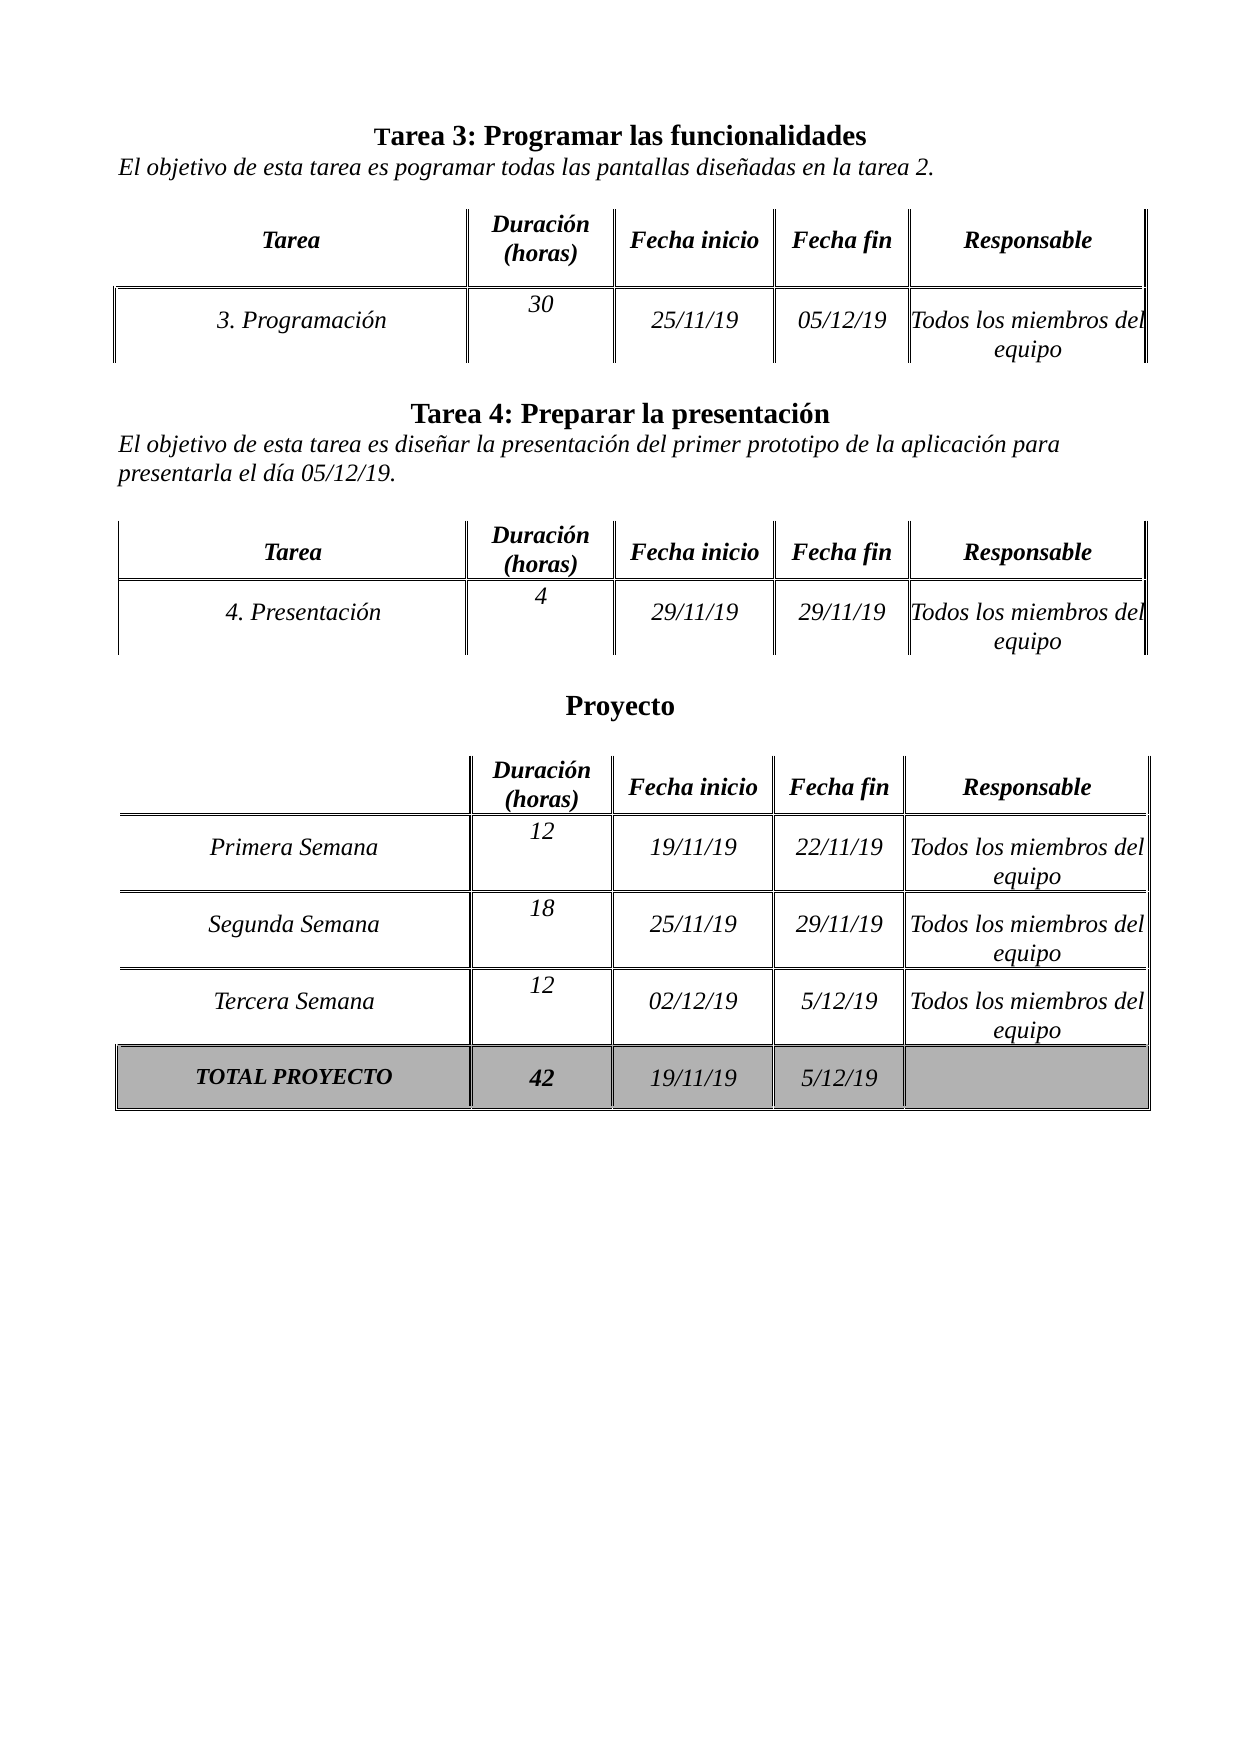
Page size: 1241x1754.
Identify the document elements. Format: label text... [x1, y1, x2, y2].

table_cell Todos los miembros del equipo [906, 967, 1148, 1044]
text El objetivo de esta tarea es diseñar la presentación del primer prototipo de la aplicación para presentarla el día 05/12/19. [118, 429, 1122, 487]
table_header Duración (horas) [468, 521, 613, 578]
table_cell [905, 1044, 1148, 1108]
table_header Fecha fin [775, 756, 903, 813]
table_cell 25/11/19 [616, 289, 773, 362]
table_cell Todos los miembros del equipo [905, 813, 1149, 890]
table_cell 22/11/19 [775, 816, 903, 890]
table_cell Todos los miembros del equipo [909, 578, 1146, 655]
table_cell 42 [471, 1044, 613, 1108]
table_cell 05/12/19 [776, 289, 908, 362]
table_cell 4. Presentación [119, 581, 465, 655]
table_cell 5/12/19 [774, 1044, 905, 1108]
text Proyecto [118, 688, 1122, 722]
table_header Duración (horas) [473, 756, 611, 813]
text El objetivo de esta tarea es pogramar todas las pantallas diseñadas en la tarea 2. [118, 152, 1122, 180]
table_header Fecha inicio [614, 756, 772, 813]
table_header Tarea [119, 521, 465, 578]
table_cell Primera Semana [117, 813, 471, 890]
table_cell 12 [473, 816, 611, 890]
table_cell TOTAL PROYECTO [117, 1044, 471, 1108]
table_cell 29/11/19 [616, 581, 773, 655]
table_cell Segunda Semana [117, 890, 471, 967]
table_header Fecha inicio [616, 209, 773, 286]
table_cell 19/11/19 [614, 816, 772, 890]
table_cell 4 [468, 581, 613, 655]
table_cell 5/12/19 [775, 970, 903, 1044]
table_header Fecha fin [776, 209, 908, 286]
table_cell Todos los miembros del equipo [905, 890, 1149, 967]
table_cell Tercera Semana [117, 967, 470, 1044]
text Tarea 4: Preparar la presentación [118, 396, 1122, 429]
table_header Responsable [911, 521, 1144, 578]
table_cell 29/11/19 [776, 581, 908, 655]
table_cell Todos los miembros del equipo [911, 286, 1145, 362]
table_header [117, 756, 469, 813]
table_cell 18 [473, 893, 611, 967]
table_cell 25/11/19 [614, 893, 772, 967]
table_header Tarea [115, 209, 466, 286]
text Tarea 3: Programar las funcionalidades [118, 118, 1122, 152]
table_cell 3. Programación [115, 286, 466, 362]
table_header Fecha inicio [616, 521, 773, 578]
table_cell 02/12/19 [614, 970, 772, 1044]
table_cell 30 [469, 289, 613, 362]
table_header Responsable [911, 209, 1144, 286]
table_header Duración (horas) [469, 209, 613, 286]
table_header Responsable [906, 756, 1148, 813]
table_cell 29/11/19 [775, 893, 903, 967]
table_cell 19/11/19 [613, 1047, 773, 1108]
table_cell 12 [473, 970, 611, 1044]
table_header Fecha fin [776, 521, 908, 578]
